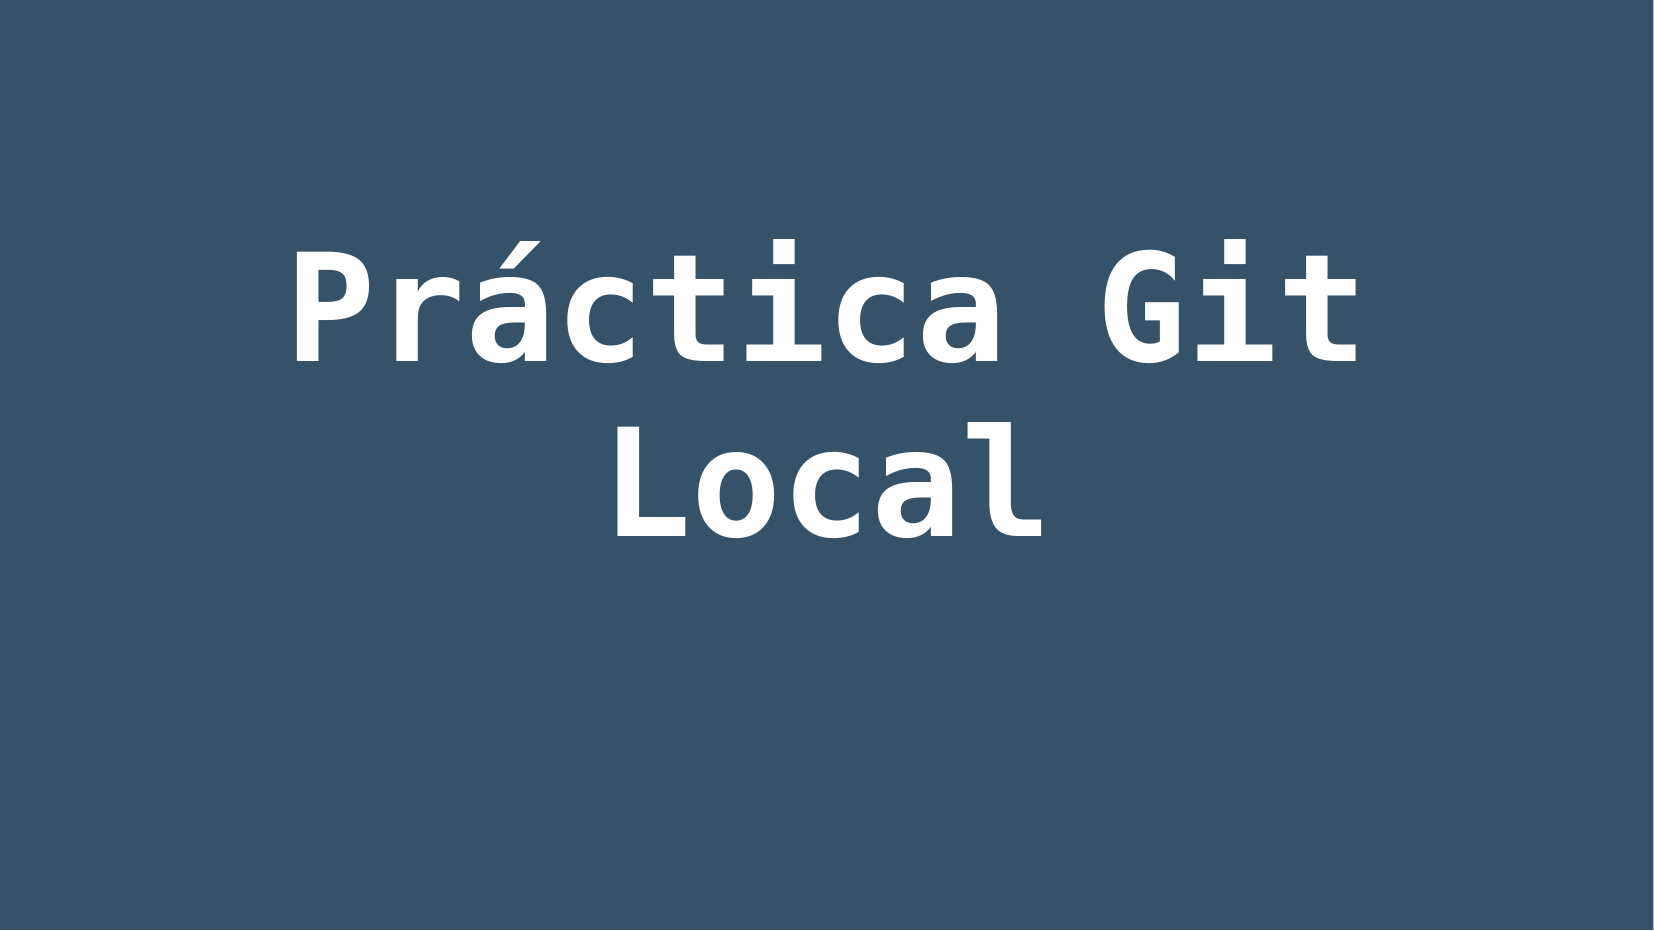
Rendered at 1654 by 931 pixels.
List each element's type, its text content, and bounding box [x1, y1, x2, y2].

subtitle Práctica Git Local [82, 37, 1571, 757]
